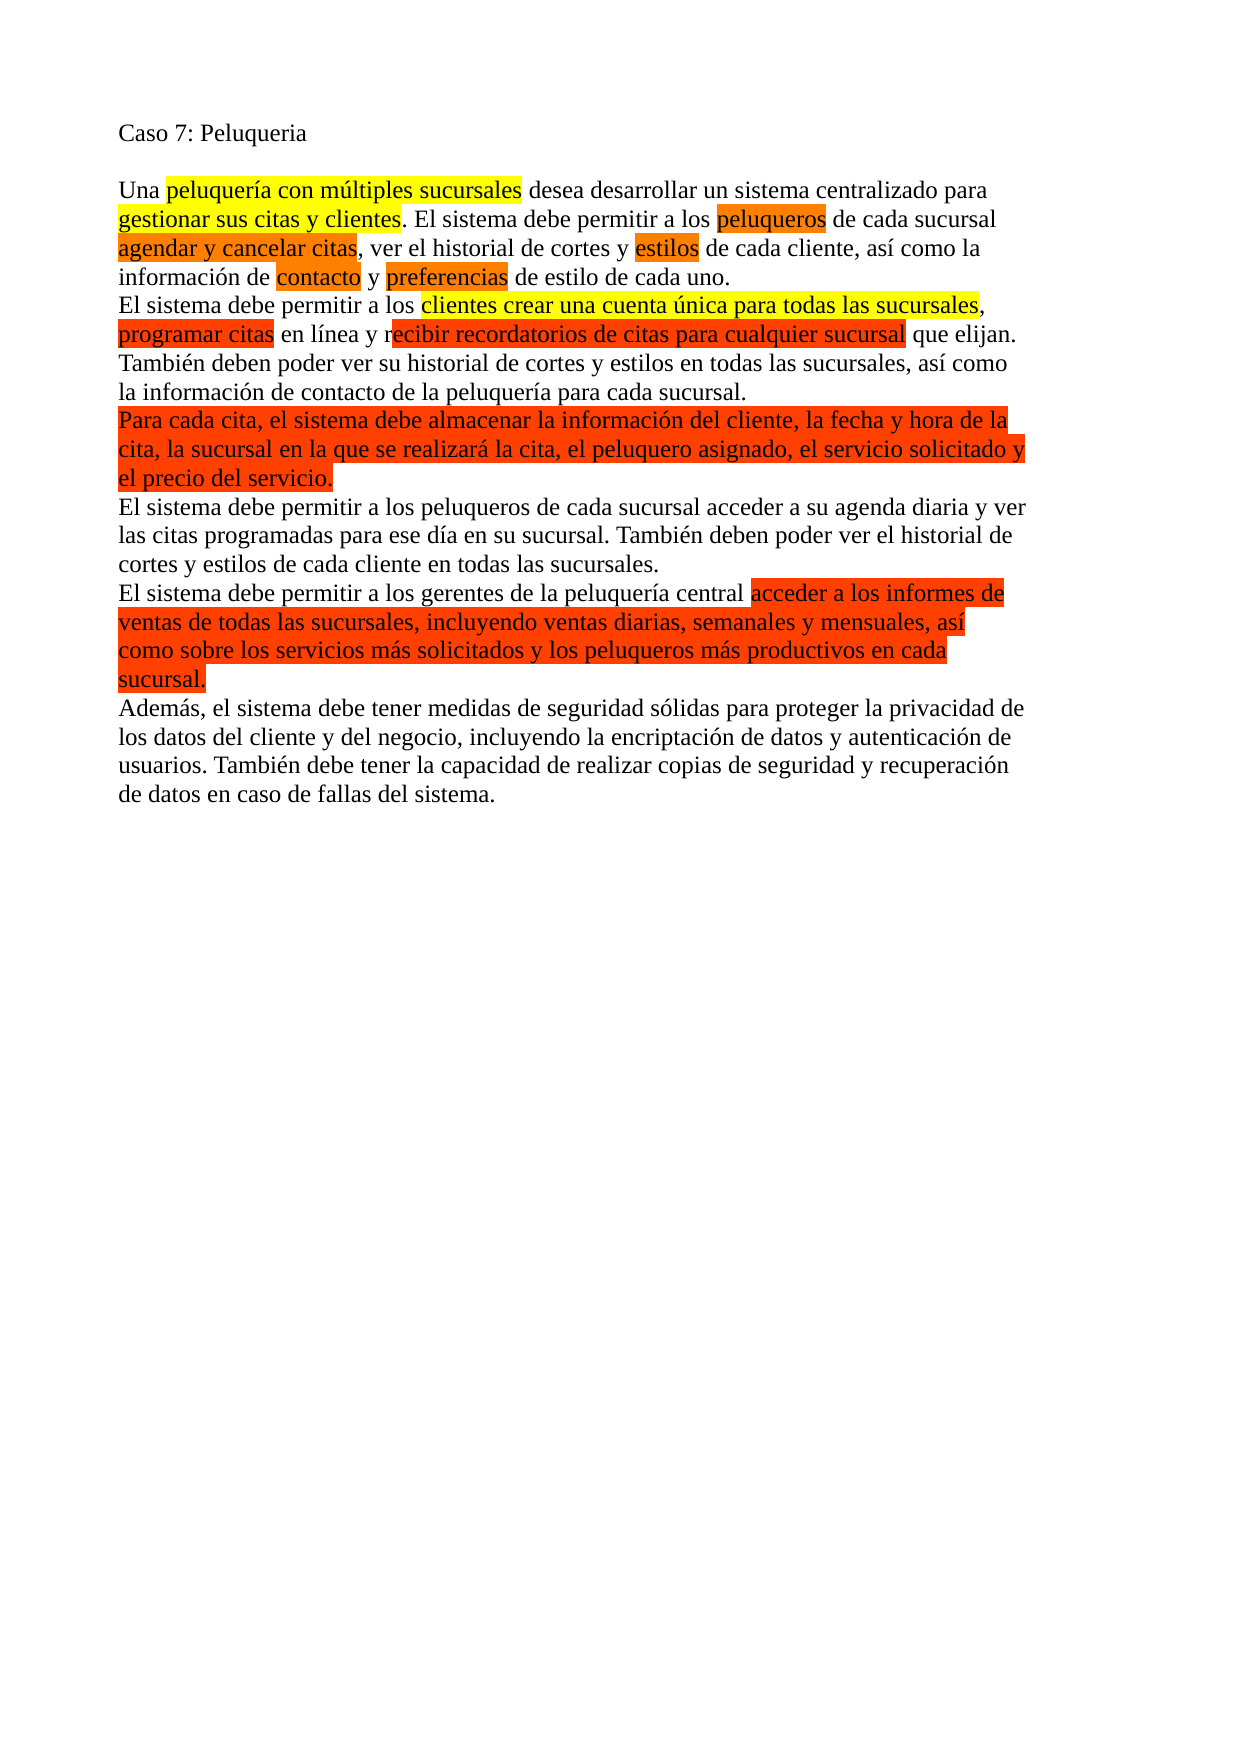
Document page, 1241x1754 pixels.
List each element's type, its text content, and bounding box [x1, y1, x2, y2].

text información de contacto y preferencias de estilo de cada uno. [118, 262, 1122, 291]
text las citas programadas para ese día en su sucursal. También deben poder ver el historial de [118, 521, 1122, 549]
text El sistema debe permitir a los peluqueros de cada sucursal acceder a su agenda diaria y ver [118, 492, 1122, 521]
text programar citas en línea y recibir recordatorios de citas para cualquier sucursal que elijan. [118, 319, 1122, 348]
text la información de contacto de la peluquería para cada sucursal. [118, 377, 1122, 406]
text los datos del cliente y del negocio, incluyendo la encriptación de datos y autenticación de [118, 722, 1122, 751]
text sucursal. [118, 664, 1122, 693]
text usuarios. También debe tener la capacidad de realizar copias de seguridad y recuperación [118, 751, 1122, 779]
text el precio del servicio. [118, 463, 1122, 492]
text agendar y cancelar citas, ver el historial de cortes y estilos de cada cliente, así como la [118, 233, 1122, 262]
text Para cada cita, el sistema debe almacenar la información del cliente, la fecha y hora de la [118, 406, 1122, 434]
text Caso 7: Peluqueria [118, 118, 1122, 147]
text El sistema debe permitir a los gerentes de la peluquería central acceder a los informes de [118, 578, 1122, 607]
text El sistema debe permitir a los clientes crear una cuenta única para todas las sucursales, [118, 291, 1122, 319]
text cita, la sucursal en la que se realizará la cita, el peluquero asignado, el servicio solicitado y [118, 434, 1122, 463]
text como sobre los servicios más solicitados y los peluqueros más productivos en cada [118, 636, 1122, 664]
text ventas de todas las sucursales, incluyendo ventas diarias, semanales y mensuales, así [118, 607, 1122, 636]
text Además, el sistema debe tener medidas de seguridad sólidas para proteger la privacidad de [118, 693, 1122, 722]
text de datos en caso de fallas del sistema. [118, 779, 1122, 808]
text Una peluquería con múltiples sucursales desea desarrollar un sistema centralizado para [118, 176, 1122, 204]
text cortes y estilos de cada cliente en todas las sucursales. [118, 549, 1122, 578]
text También deben poder ver su historial de cortes y estilos en todas las sucursales, así como [118, 348, 1122, 377]
text gestionar sus citas y clientes. El sistema debe permitir a los peluqueros de cada sucursal [118, 204, 1122, 233]
